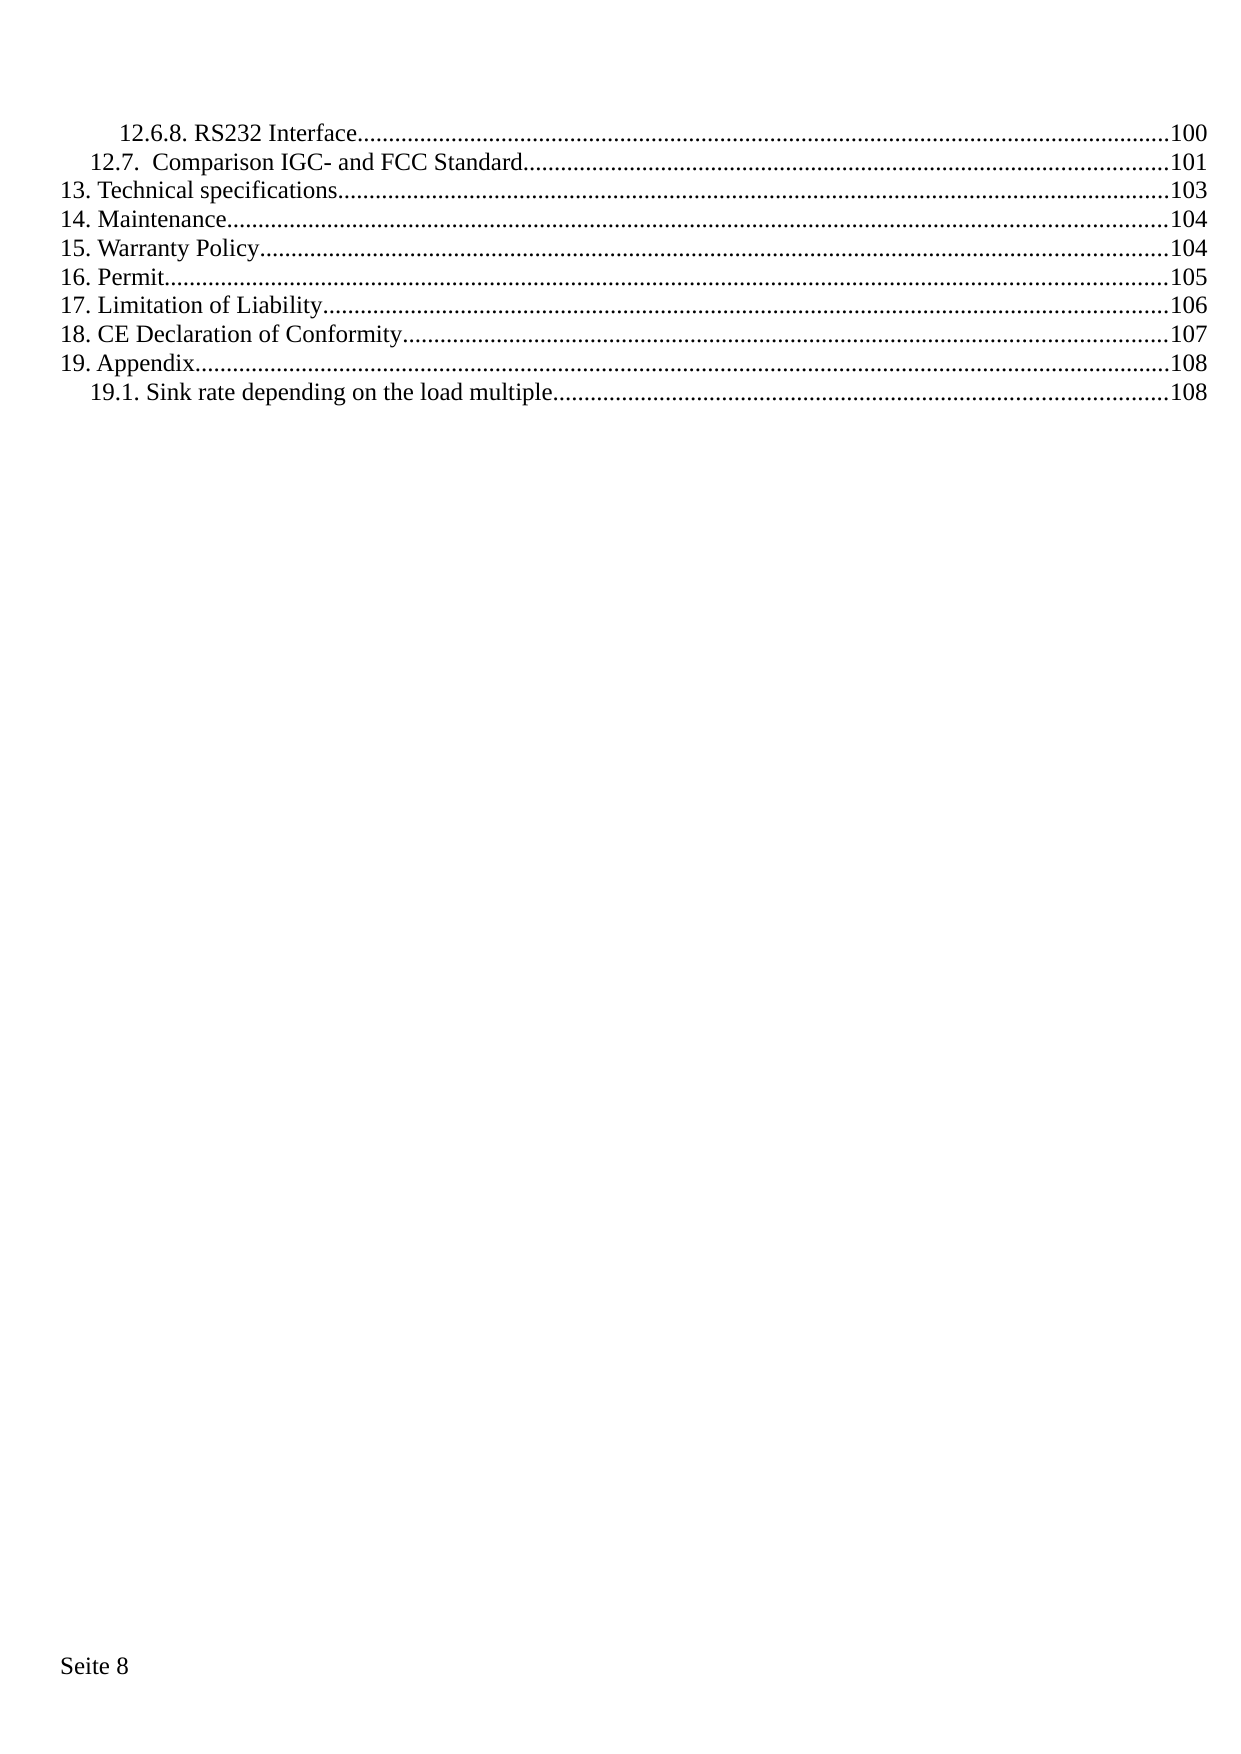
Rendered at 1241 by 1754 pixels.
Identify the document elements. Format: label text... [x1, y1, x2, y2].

text 14. Maintenance 104 [60, 204, 1207, 233]
text 19. Appendix 108 [60, 348, 1207, 377]
text 16. Permit 105 [60, 262, 1207, 291]
text 12.7. Comparison IGC- and FCC Standard 101 [89, 147, 1207, 176]
text 17. Limitation of Liability 106 [60, 291, 1207, 319]
text 18. CE Declaration of Conformity 107 [60, 319, 1207, 348]
text 12.6.8. RS232 Interface 100 [119, 118, 1207, 147]
text 19.1. Sink rate depending on the load multiple 108 [89, 377, 1207, 406]
text 13. Technical specifications 103 [60, 176, 1207, 204]
text 15. Warranty Policy 104 [60, 233, 1207, 262]
